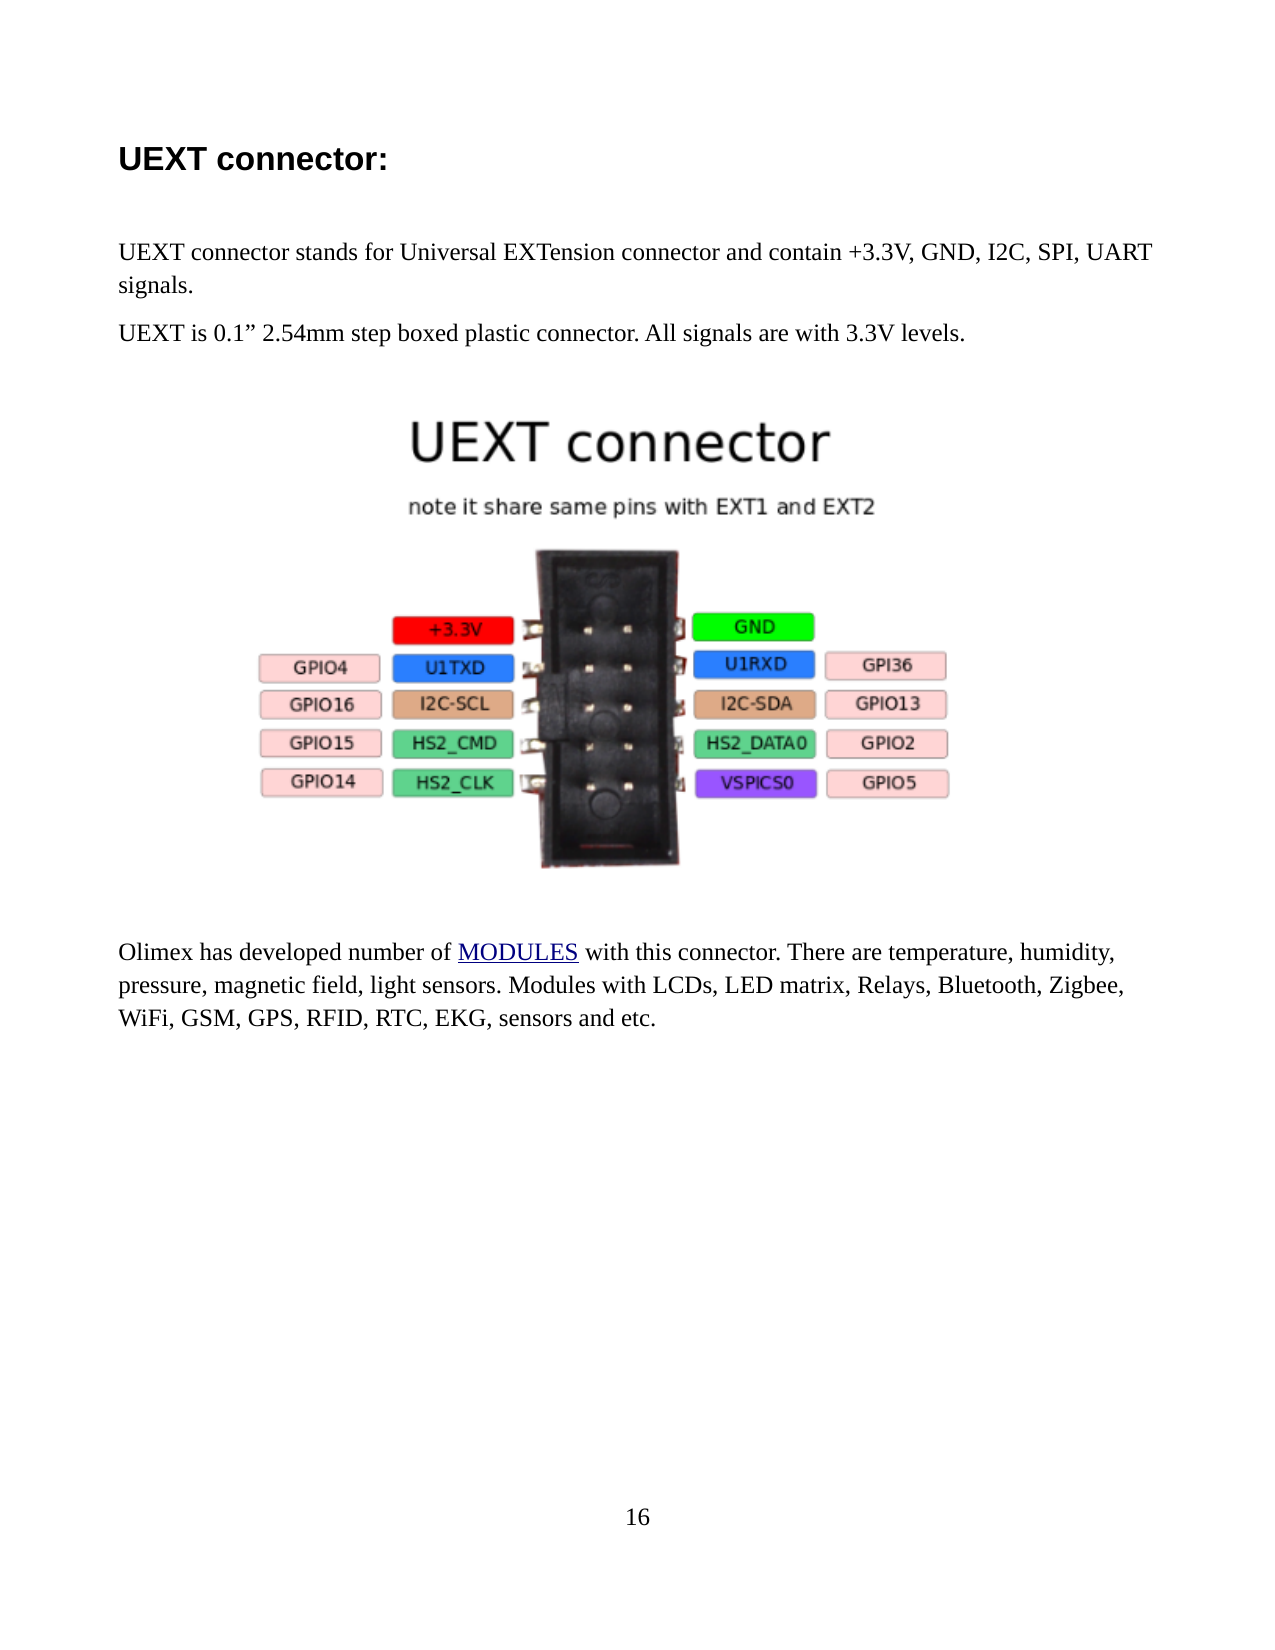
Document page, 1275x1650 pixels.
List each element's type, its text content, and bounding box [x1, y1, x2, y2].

text UEXT connector stands for Universal EXTension connector and contain +3.3V, GND, I2C, SPI, UART signals. [118, 237, 1157, 299]
subtitle UEXT connector: [118, 139, 1157, 177]
text UEXT is 0.1” 2.54mm step boxed plastic connector. All signals are with 3.3V levels. [118, 318, 1157, 347]
picture [240, 391, 986, 886]
text Olimex has developed number of MODULES with this connector. There are temperature, humidity, pressure, magnetic field, light sensors. Modules with LCDs, LED matrix, Relays, Bluetooth, Zigbee, WiFi, GSM, GPS, RFID, RTC, EKG, sensors and etc. [118, 937, 1157, 1032]
